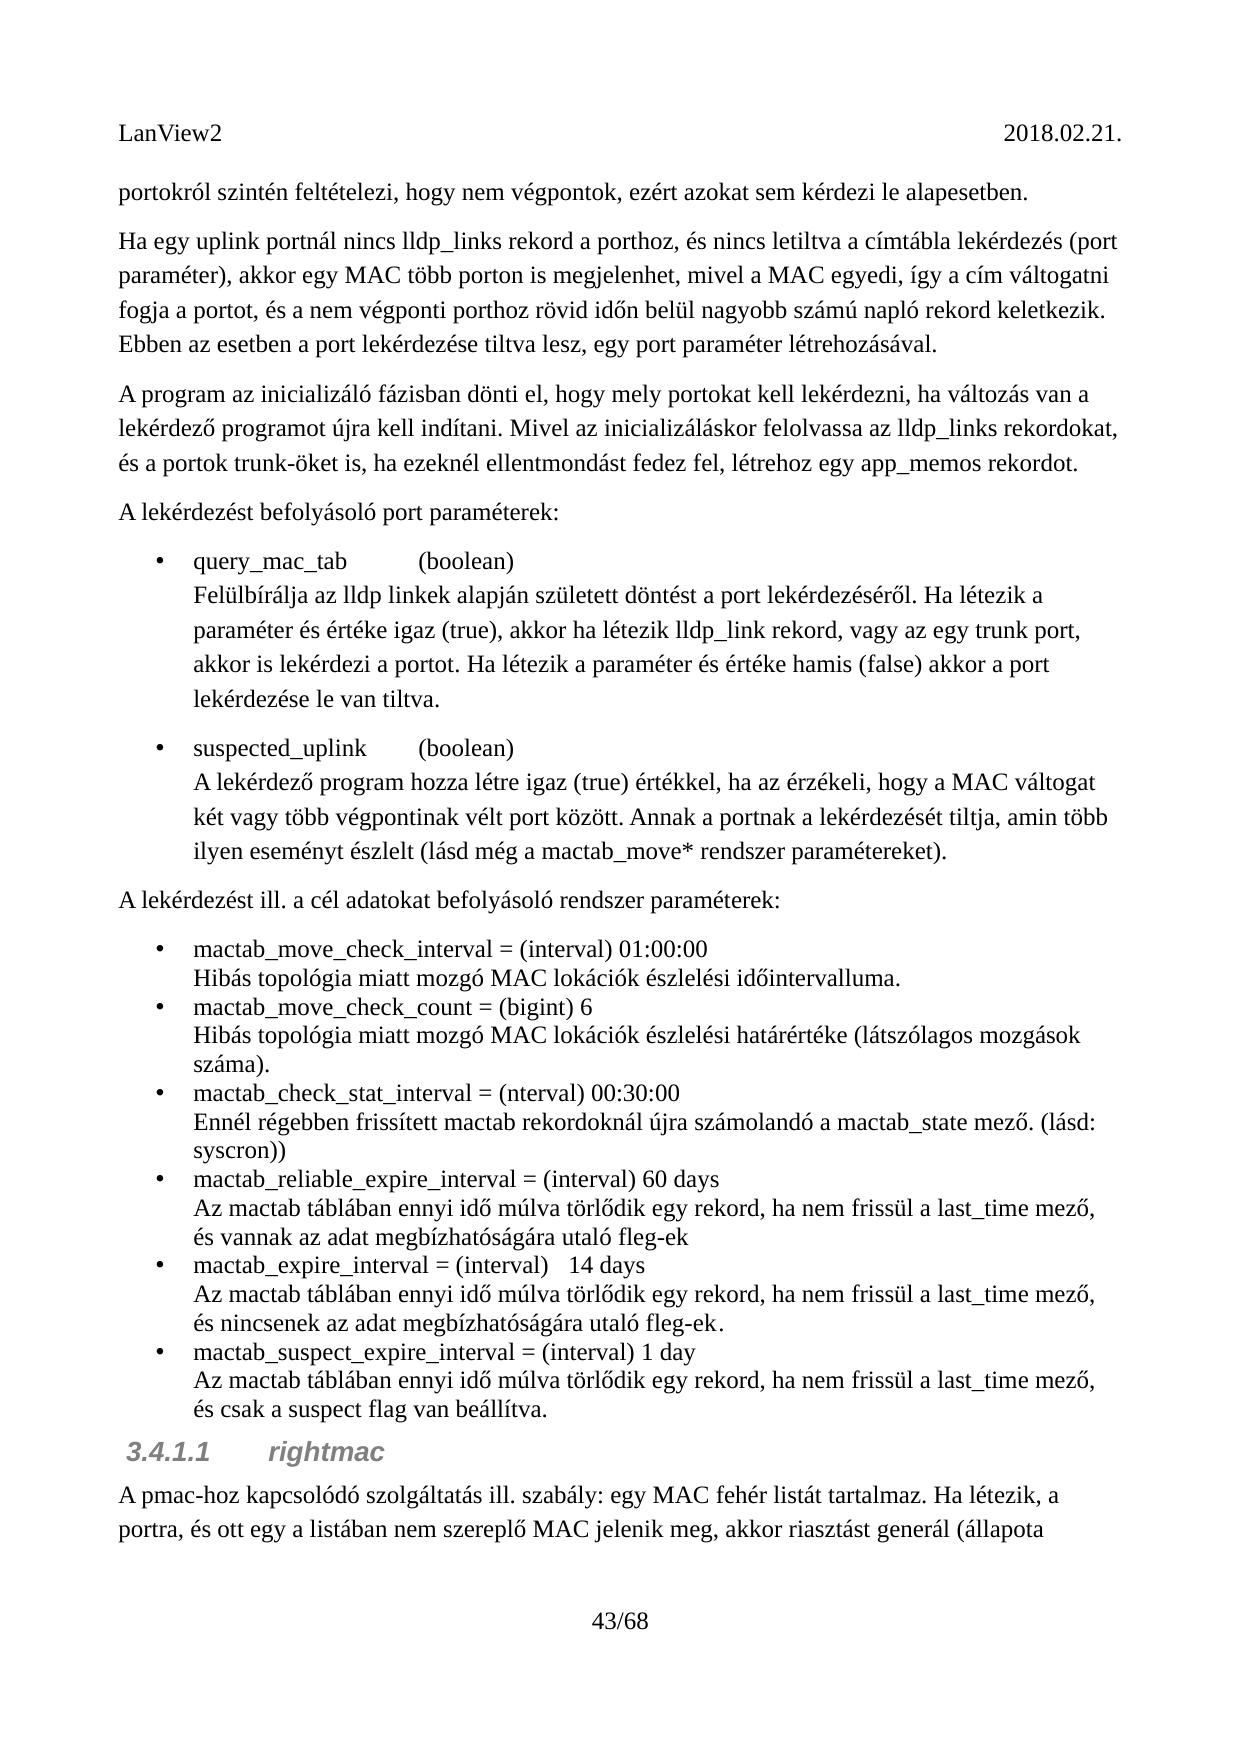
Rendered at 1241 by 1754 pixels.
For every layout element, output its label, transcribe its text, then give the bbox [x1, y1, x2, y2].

text Ha egy uplink portnál nincs lldp_links rekord a porthoz, és nincs letiltva a címtábla lekérdezés (port paraméter), akkor egy MAC több porton is megjelenhet, mivel a MAC egyedi, így a cím váltogatni fogja a portot, és a nem végponti porthoz rövid időn belül nagyobb számú napló rekord keletkezik. Ebben az esetben a port lekérdezése tiltva lesz, egy port paraméter létrehozásával. [118, 226, 1122, 358]
text A pmac-hoz kapcsolódó szolgáltatás ill. szabály: egy MAC fehér listát tartalmaz. Ha létezik, a portra, és ott egy a listában nem szereplő MAC jelenik meg, akkor riasztást generál (állapota [118, 1480, 1122, 1543]
text A program az inicializáló fázisban dönti el, hogy mely portokat kell lekérdezni, ha változás van a lekérdező programot újra kell indítani. Mivel az inicializáláskor felolvassa az lldp_links rekordokat, és a portok trunk-öket is, ha ezeknél ellentmondást fedez fel, létrehoz egy app_memos rekordot. [118, 379, 1122, 476]
list mactab_expire_interval = (interval) 14 days Az mactab táblában ennyi idő múlva törlődik egy rekord, ha nem frissül a last_time mező, és nincsenek az adat megbízhatóságára utaló fleg-ek . [156, 1251, 1122, 1337]
list mactab_move_check_count = (bigint) 6 Hibás topológia miatt mozgó MAC lokációk észlelési határértéke (látszólagos mozgások száma). [156, 992, 1122, 1078]
text portokról szintén feltételezi, hogy nem végpontok, ezért azokat sem kérdezi le alapesetben. [118, 177, 1122, 206]
list suspected_uplink (boolean) A lekérdező program hozza létre igaz (true) értékkel, ha az érzékeli, hogy a MAC váltogat két vagy több végpontinak vélt port között. Annak a portnak a lekérdezését tiltja, amin több ilyen eseményt észlelt (lásd még a mactab_move* rendszer paramétereket). [156, 733, 1122, 865]
list mactab_check_stat_interval = (nterval) 00:30:00 Ennél régebben frissített mactab rekordoknál újra számolandó a mactab_state mező. (lásd: syscron)) [156, 1078, 1122, 1164]
text A lekérdezést ill. a cél adatokat befolyásoló rendszer paraméterek: [118, 885, 1122, 914]
subtitle rightmac [118, 1436, 1122, 1467]
list query_mac_tab (boolean) Felülbírálja az lldp linkek alapján született döntést a port lekérdezéséről. Ha létezik a paraméter és értéke igaz (true), akkor ha létezik lldp_link rekord, vagy az egy trunk port, akkor is lekérdezi a portot. Ha létezik a paraméter és értéke hamis (false) akkor a port lekérdezése le van tiltva. [156, 546, 1122, 712]
list mactab_suspect_expire_interval = (interval) 1 day Az mactab táblában ennyi idő múlva törlődik egy rekord, ha nem frissül a last_time mező, és csak a suspect flag van beállítva. [156, 1337, 1122, 1423]
text A lekérdezést befolyásoló port paraméterek: [118, 497, 1122, 525]
list mactab_move_check_interval = (interval) 01:00:00 Hibás topológia miatt mozgó MAC lokációk észlelési időintervalluma. [156, 934, 1122, 992]
list mactab_reliable_expire_interval = (interval) 60 days Az mactab táblában ennyi idő múlva törlődik egy rekord, ha nem frissül a last_time mező, és vannak az adat megbízhatóságára utaló fleg-ek [156, 1164, 1122, 1251]
